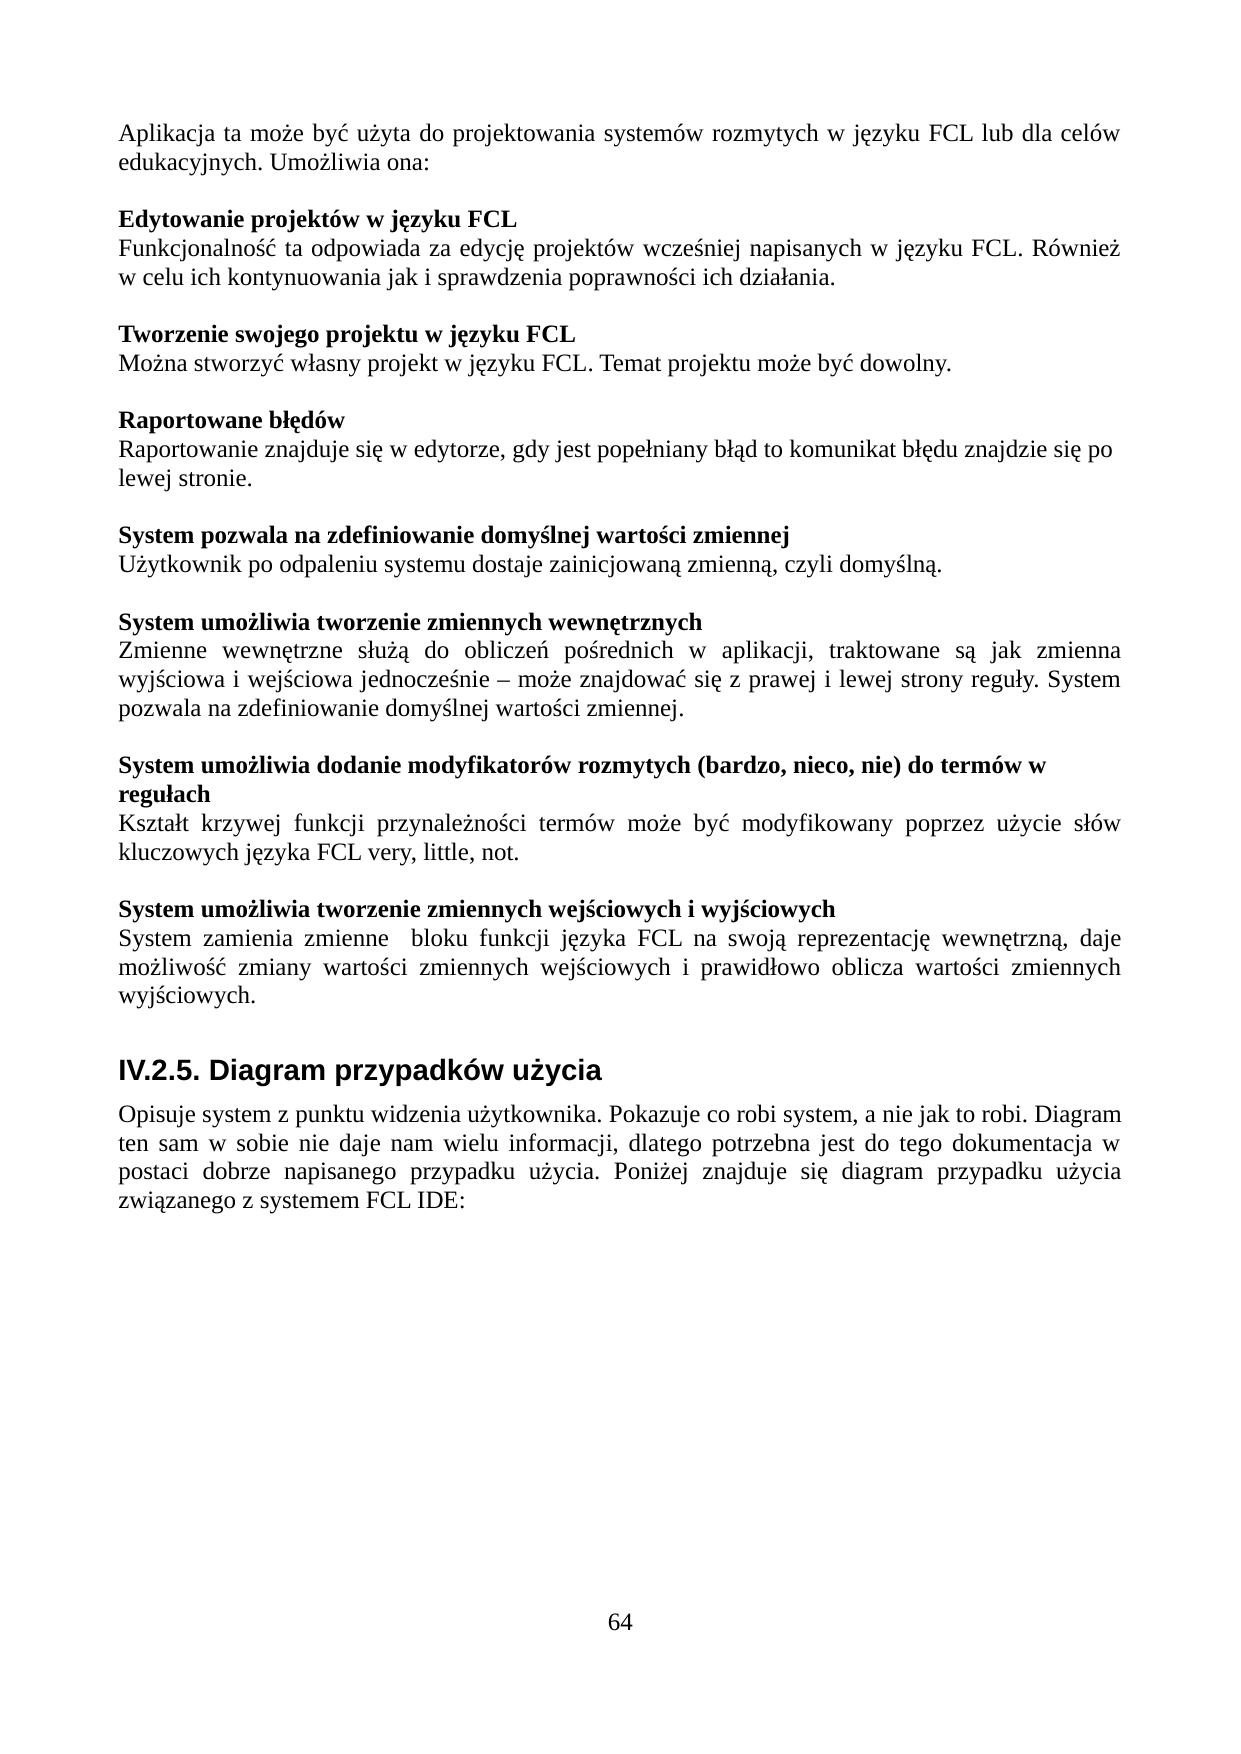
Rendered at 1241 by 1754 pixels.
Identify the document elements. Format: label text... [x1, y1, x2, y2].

text Użytkownik po odpaleniu systemu dostaje zainicjowaną zmienną, czyli domyślną. [118, 549, 1122, 578]
text System umożliwia tworzenie zmiennych wewnętrznych [118, 607, 1122, 636]
text Funkcjonalność ta odpowiada za edycję projektów wcześniej napisanych w języku FCL. Również w celu ich kontynuowania jak i sprawdzenia poprawności ich działania. [118, 233, 1122, 291]
text Opisuje system z punktu widzenia użytkownika. Pokazuje co robi system, a nie jak to robi. Diagram ten sam w sobie nie daje nam wielu informacji, dlatego potrzebna jest do tego dokumentacja w postaci dobrze napisanego przypadku użycia. Poniżej znajduje się diagram przypadku użycia związanego z systemem FCL IDE: [118, 1099, 1122, 1214]
text Edytowanie projektów w języku FCL [118, 204, 1122, 233]
text Zmienne wewnętrzne służą do obliczeń pośrednich w aplikacji, traktowane są jak zmienna wyjściowa i wejściowa jednocześnie – może znajdować się z prawej i lewej strony reguły. System pozwala na zdefiniowanie domyślnej wartości zmiennej. [118, 636, 1122, 722]
text System zamienia zmienne bloku funkcji języka FCL na swoją reprezentację wewnętrzną, daje możliwość zmiany wartości zmiennych wejściowych i prawidłowo oblicza wartości zmiennych wyjściowych. [118, 923, 1122, 1009]
subtitle Diagram przypadków użycia [118, 1053, 1122, 1086]
text Aplikacja ta może być użyta do projektowania systemów rozmytych w języku FCL lub dla celów edukacyjnych. Umożliwia ona: [118, 118, 1122, 176]
text System pozwala na zdefiniowanie domyślnej wartości zmiennej [118, 521, 1122, 549]
text Kształt krzywej funkcji przynależności termów może być modyfikowany poprzez użycie słów kluczowych języka FCL very, little, not. [118, 808, 1122, 866]
text System umożliwia dodanie modyfikatorów rozmytych (bardzo, nieco, nie) do termów w regułach [118, 751, 1122, 808]
text Raportowanie znajduje się w edytorze, gdy jest popełniany błąd to komunikat błędu znajdzie się po lewej stronie. [118, 434, 1122, 492]
text System umożliwia tworzenie zmiennych wejściowych i wyjściowych [118, 894, 1122, 923]
text Można stworzyć własny projekt w języku FCL. Temat projektu może być dowolny. [118, 348, 1122, 377]
text Raportowane błędów [118, 406, 1122, 434]
text Tworzenie swojego projektu w języku FCL [118, 319, 1122, 348]
